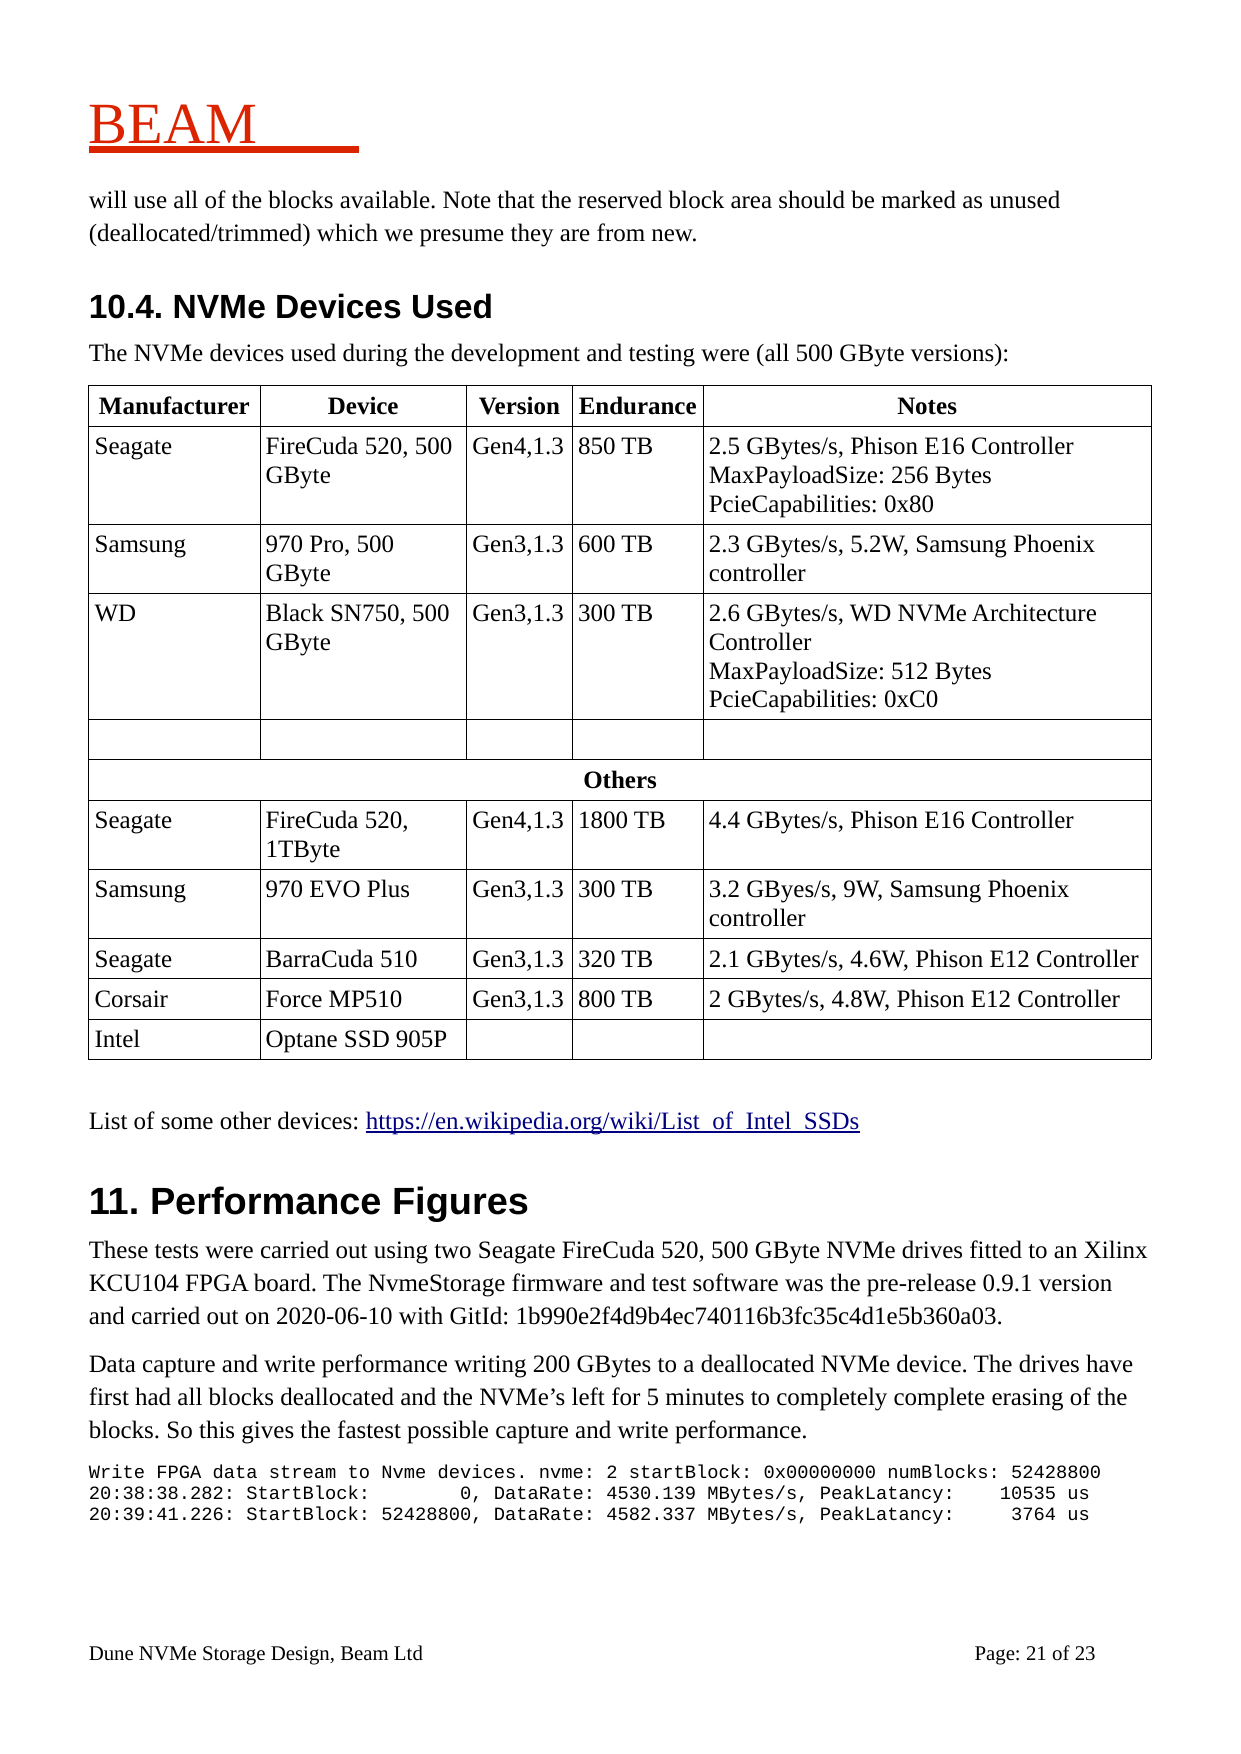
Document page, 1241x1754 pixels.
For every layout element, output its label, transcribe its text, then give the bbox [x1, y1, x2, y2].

table_cell Gen3,1.3 [467, 979, 572, 1018]
table_cell Optane SSD 905P [261, 1020, 466, 1059]
table_cell Gen3,1.3 [467, 525, 572, 592]
table_cell 2.5 GBytes/s, Phison E16 Controller MaxPayloadSize: 256 Bytes PcieCapabilities: 0x80 [704, 427, 1151, 523]
table_cell 600 TB [573, 525, 703, 592]
subtitle NVMe Devices Used [88, 287, 1152, 325]
table_cell Gen3,1.3 [467, 870, 572, 938]
table_cell Gen4,1.3 [467, 801, 572, 869]
table_cell [573, 1020, 703, 1059]
text will use all of the blocks available. Note that the reserved block area should be marked as unused (deallocated/trimmed) which we presume they are from new. [88, 185, 1152, 247]
table_cell Gen4,1.3 [467, 427, 572, 523]
table_cell 800 TB [573, 979, 703, 1018]
table_cell 300 TB [573, 870, 703, 938]
table_cell 970 EVO Plus [261, 870, 466, 938]
table_cell Seagate [89, 939, 260, 978]
table_header Version [467, 386, 572, 426]
table_cell Intel [89, 1020, 260, 1059]
table_cell Others [89, 760, 1151, 800]
table_cell [467, 1020, 572, 1059]
text 20:38:38.282: StartBlock: 0, DataRate: 4530.139 MBytes/s, PeakLatancy: 10535 us [88, 1484, 1152, 1505]
table_cell Samsung [89, 870, 260, 938]
table_cell 970 Pro, 500 GByte [261, 525, 466, 592]
table_header Notes [704, 386, 1151, 426]
table_cell FireCuda 520, 500 GByte [261, 427, 466, 523]
table_cell Seagate [89, 801, 260, 869]
table_cell FireCuda 520, 1TByte [261, 801, 466, 869]
text 20:39:41.226: StartBlock: 52428800, DataRate: 4582.337 MBytes/s, PeakLatancy: 3764 us [88, 1505, 1152, 1526]
table_header Manufacturer [89, 386, 260, 426]
table_cell [704, 720, 1151, 759]
table_cell 3.2 GByes/s, 9W, Samsung Phoenix controller [704, 870, 1151, 938]
table_cell Samsung [89, 525, 260, 592]
text These tests were carried out using two Seagate FireCuda 520, 500 GByte NVMe drives fitted to an Xilinx KCU104 FPGA board. The NvmeStorage firmware and test software was the pre-release 0.9.1 version and carried out on 2020-06-10 with GitId: 1b990e2f4d9b4ec740116b3fc35c4d1e5b360a03. [88, 1235, 1152, 1330]
text Data capture and write performance writing 200 GBytes to a deallocated NVMe device. The drives have first had all blocks deallocated and the NVMe’s left for 5 minutes to completely complete erasing of the blocks. So this gives the fastest possible capture and write performance. [88, 1349, 1152, 1444]
text Write FPGA data stream to Nvme devices. nvme: 2 startBlock: 0x00000000 numBlocks: 52428800 [88, 1462, 1152, 1484]
table_cell 1800 TB [573, 801, 703, 869]
table_cell 2.3 GBytes/s, 5.2W, Samsung Phoenix controller [704, 525, 1151, 592]
text List of some other devices: https://en.wikipedia.org/wiki/List_of_Intel_SSDs [88, 1106, 1152, 1135]
table_cell Gen3,1.3 [467, 594, 572, 719]
table_cell 4.4 GBytes/s, Phison E16 Controller [704, 801, 1151, 869]
table_cell [89, 720, 260, 759]
table_header Endurance [573, 386, 703, 426]
subtitle Performance Figures [88, 1179, 1152, 1223]
table_cell Gen3,1.3 [467, 939, 572, 978]
table_cell BarraCuda 510 [261, 939, 466, 978]
table_cell Black SN750, 500 GByte [261, 594, 466, 719]
table_cell Force MP510 [261, 979, 466, 1018]
table_cell [261, 720, 466, 759]
table_cell [573, 720, 703, 759]
table_header Device [261, 386, 466, 426]
table_cell 300 TB [573, 594, 703, 719]
table_cell [467, 720, 572, 759]
table_cell WD [89, 594, 260, 719]
table_cell 320 TB [573, 939, 703, 978]
table_cell 2.1 GBytes/s, 4.6W, Phison E12 Controller [704, 939, 1151, 978]
text The NVMe devices used during the development and testing were (all 500 GByte versions): [88, 338, 1152, 366]
table_cell [704, 1020, 1151, 1059]
table_cell 2 GBytes/s, 4.8W, Phison E12 Controller [704, 979, 1151, 1018]
table_cell 850 TB [573, 427, 703, 523]
table_cell 2.6 GBytes/s, WD NVMe Architecture Controller MaxPayloadSize: 512 Bytes PcieCapabilities: 0xC0 [704, 594, 1151, 719]
table_cell Seagate [89, 427, 260, 523]
table_cell Corsair [89, 979, 260, 1018]
